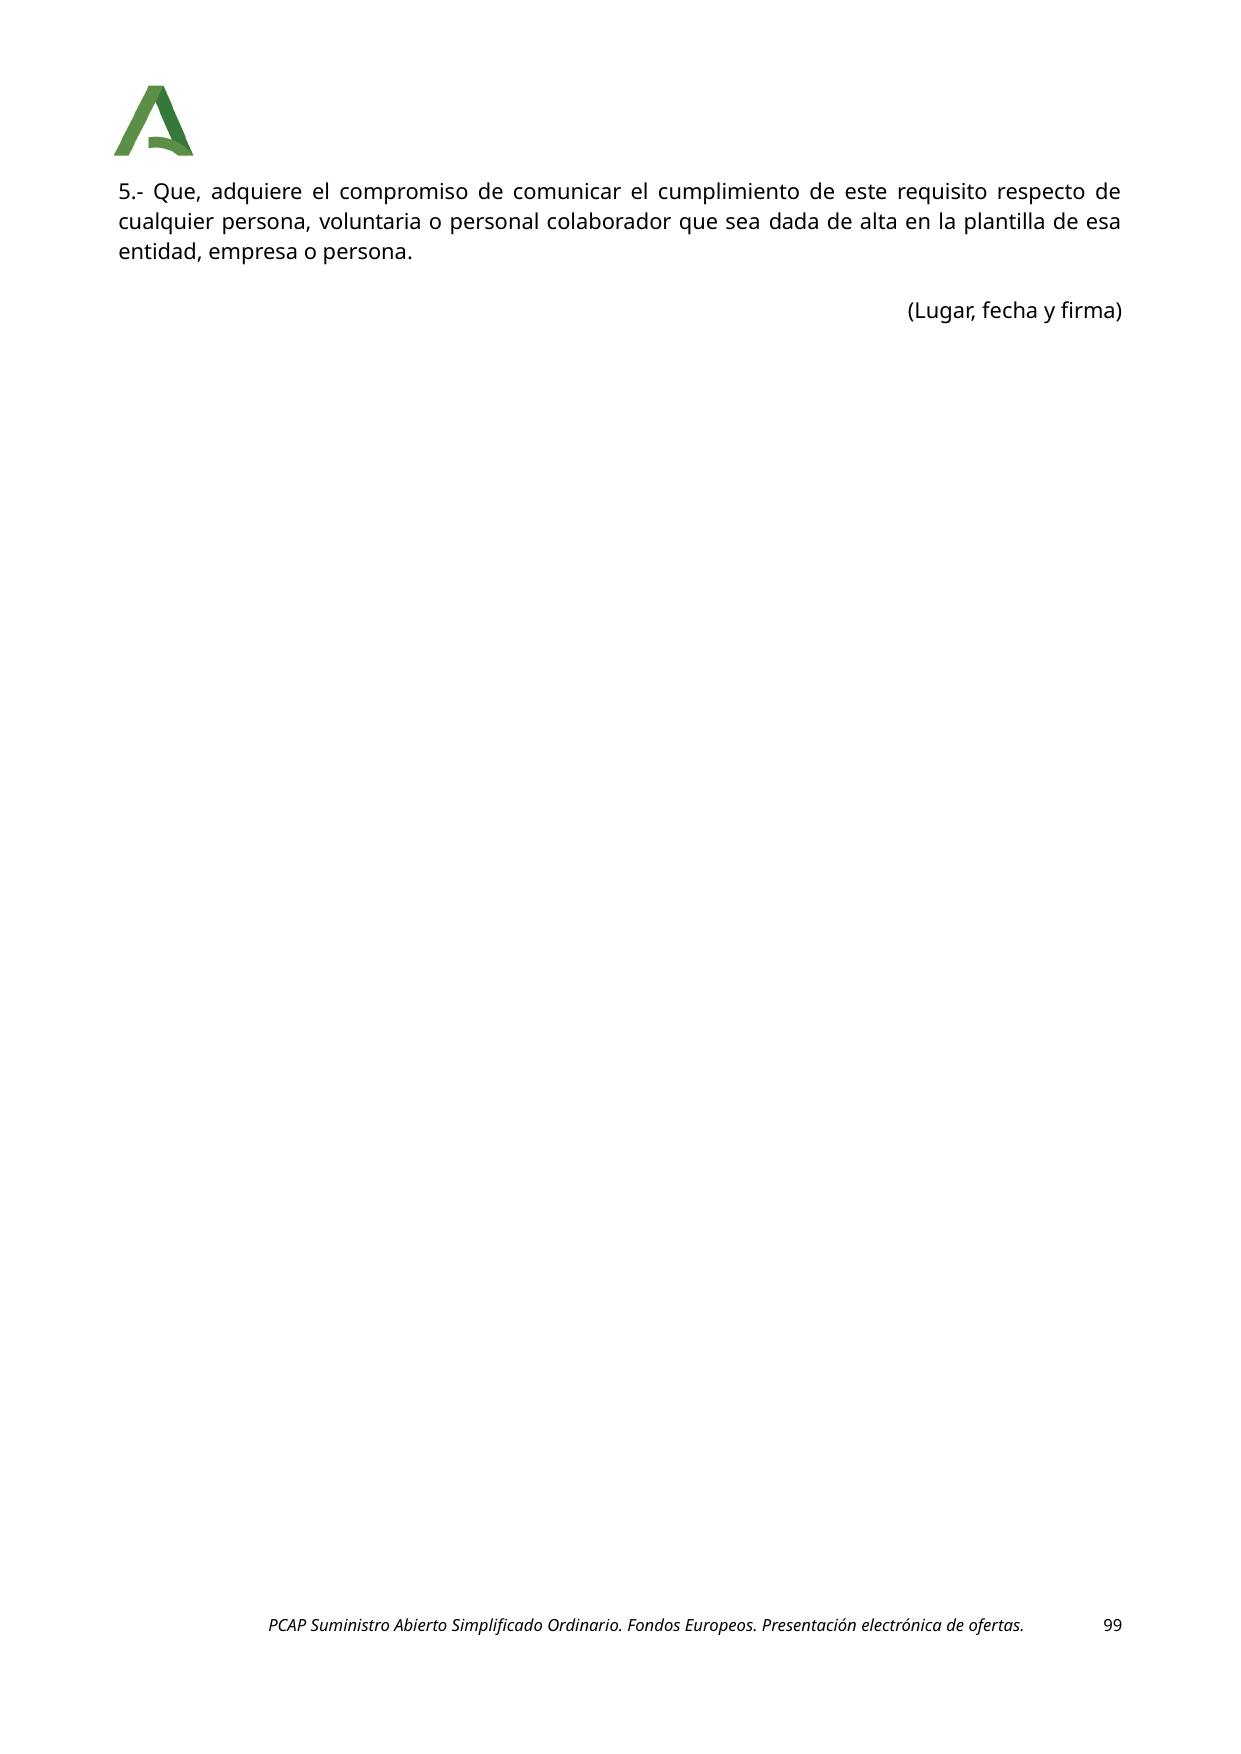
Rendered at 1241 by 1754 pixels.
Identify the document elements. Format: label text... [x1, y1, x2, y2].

picture [109, 81, 198, 160]
text 5.- Que, adquiere el compromiso de comunicar el cumplimiento de este requisito respecto de cualquier persona, voluntaria o personal colaborador que sea dada de alta en la plantilla de esa entidad, empresa o persona. [118, 176, 1122, 266]
text (Lugar, fecha y firma) [118, 296, 1122, 325]
